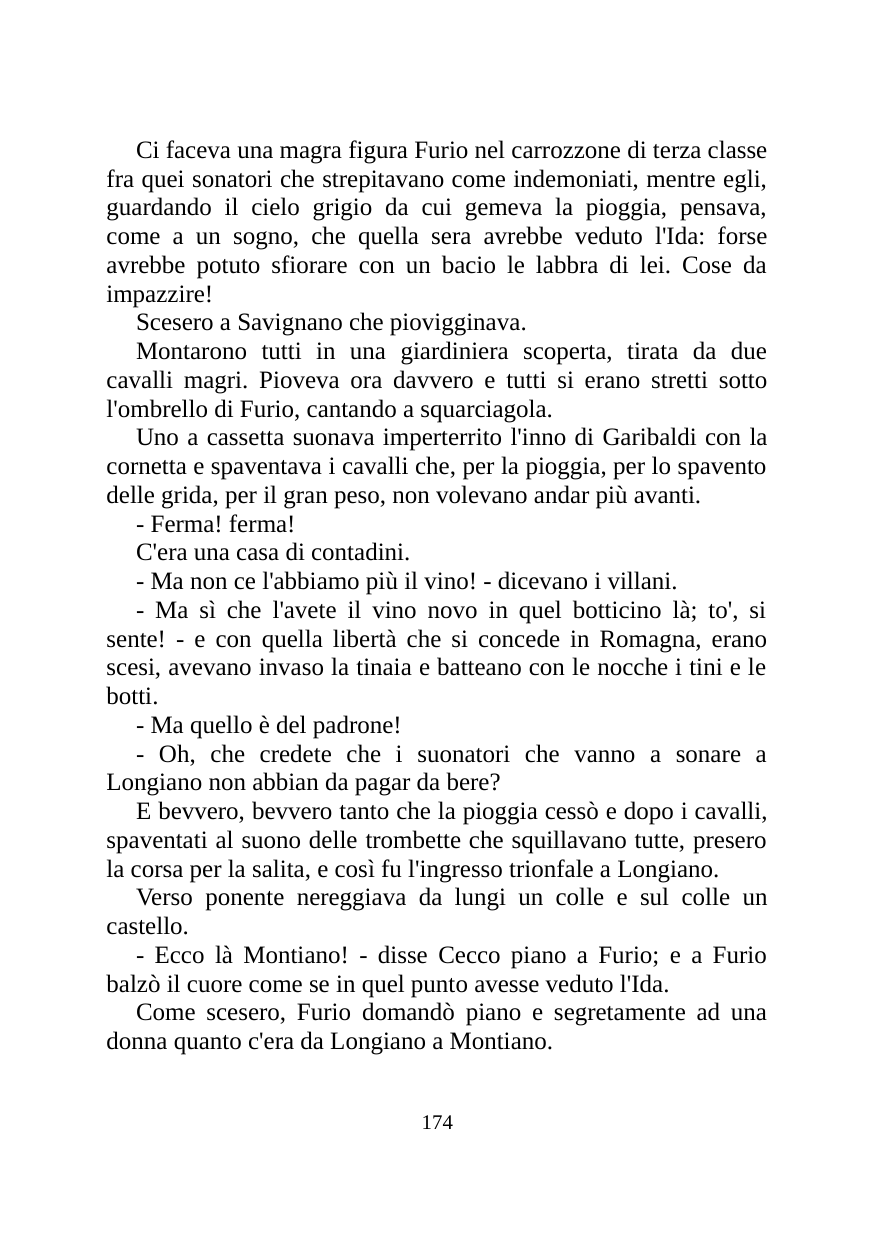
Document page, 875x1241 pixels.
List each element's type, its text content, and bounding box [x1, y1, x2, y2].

text Verso ponente nereggiava da lungi un colle e sul colle un castello. [106, 882, 768, 940]
text - Ma quello è del padrone! [106, 710, 768, 739]
text Scesero a Savignano che piovigginava. [106, 307, 768, 336]
text Uno a cassetta suonava imperterrito l'inno di Garibaldi con la cornetta e spaventava i cavalli che, per la pioggia, per lo spavento delle grida, per il gran peso, non volevano andar più avanti. [106, 422, 768, 509]
text Come scesero, Furio domandò piano e segretamente ad una donna quanto c'era da Longiano a Montiano. [106, 997, 768, 1055]
text - Ferma! ferma! [106, 509, 768, 537]
text - Ma non ce l'abbiamo più il vino! - dicevano i villani. [106, 566, 768, 595]
text E bevvero, bevvero tanto che la pioggia cessò e dopo i cavalli, spaventati al suono delle trombette che squillavano tutte, presero la corsa per la salita, e così fu l'ingresso trionfale a Longiano. [106, 796, 768, 882]
text Ci faceva una magra figura Furio nel carrozzone di terza classe fra quei sonatori che strepitavano come indemoniati, mentre egli, guardando il cielo grigio da cui gemeva la pioggia, pensava, come a un sogno, che quella sera avrebbe veduto l'Ida: forse avrebbe potuto sfiorare con un bacio le labbra di lei. Cose da impazzire! [106, 135, 768, 307]
text C'era una casa di contadini. [106, 537, 768, 566]
text - Oh, che credete che i suonatori che vanno a sonare a Longiano non abbian da pagar da bere? [106, 739, 768, 796]
text - Ma sì che l'avete il vino novo in quel botticino là; to', si sente! - e con quella libertà che si concede in Romagna, erano scesi, avevano invaso la tinaia e batteano con le nocche i tini e le botti. [106, 595, 768, 710]
text Montarono tutti in una giardiniera scoperta, tirata da due cavalli magri. Pioveva ora davvero e tutti si erano stretti sotto l'ombrello di Furio, cantando a squarciagola. [106, 336, 768, 422]
text - Ecco là Montiano! - disse Cecco piano a Furio; e a Furio balzò il cuore come se in quel punto avesse veduto l'Ida. [106, 940, 768, 997]
